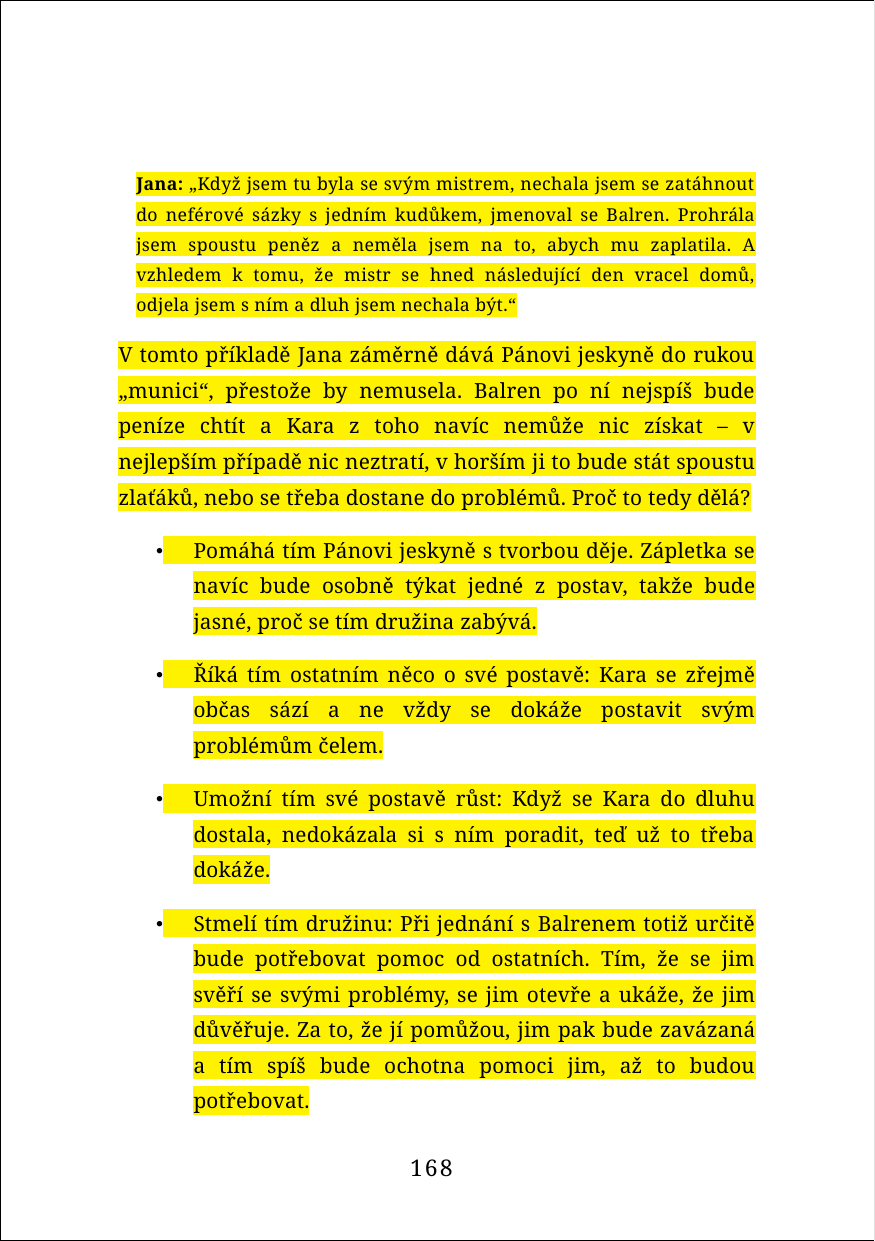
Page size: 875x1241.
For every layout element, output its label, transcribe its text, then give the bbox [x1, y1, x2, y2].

text Jana: „Když jsem tu byla se svým mistrem, nechala jsem se zatáhnout do neférové sázky s jedním kudůkem, jmenoval se Balren. Prohrála jsem spoustu peněz a neměla jsem na to, abych mu zaplatila. A vzhledem k tomu, že mistr se hned následující den vracel domů, odjela jsem s ním a dluh jsem nechala být.“ [136, 172, 756, 317]
list Stmelí tím družinu: Při jednání s Balrenem totiž určitě bude potřebovat pomoc od ostatních. Tím, že se jim svěří se svými problémy, se jim otevře a ukáže, že jim důvěřuje. Za to, že jí pomůžou, jim pak bude zavázaná a tím spíš bude ochotna pomoci jim, až to budou potřebovat. [156, 909, 756, 1115]
list Pomáhá tím Pánovi jeskyně s tvorbou děje. Zápletka se navíc bude osobně týkat jedné z postav, takže bude jasné, proč se tím družina zabývá. [156, 536, 756, 635]
list Umožní tím své postavě růst: Když se Kara do dluhu dostala, nedokázala si s ním poradit, teď už to třeba dokáže. [156, 784, 756, 884]
text V tomto příkladě Jana záměrně dává Pánovi jeskyně do rukou „munici“, přestože by nemusela. Balren po ní nejspíš bude peníze chtít a Kara z toho navíc nemůže nic získat – v nejlepším případě nic neztratí, v horším ji to bude stát spoustu zlaťáků, nebo se třeba dostane do problémů. Proč to tedy dělá? [118, 341, 756, 511]
list Říká tím ostatním něco o své postavě: Kara se zřejmě občas sází a ne vždy se dokáže postavit svým problémům čelem. [156, 660, 756, 759]
